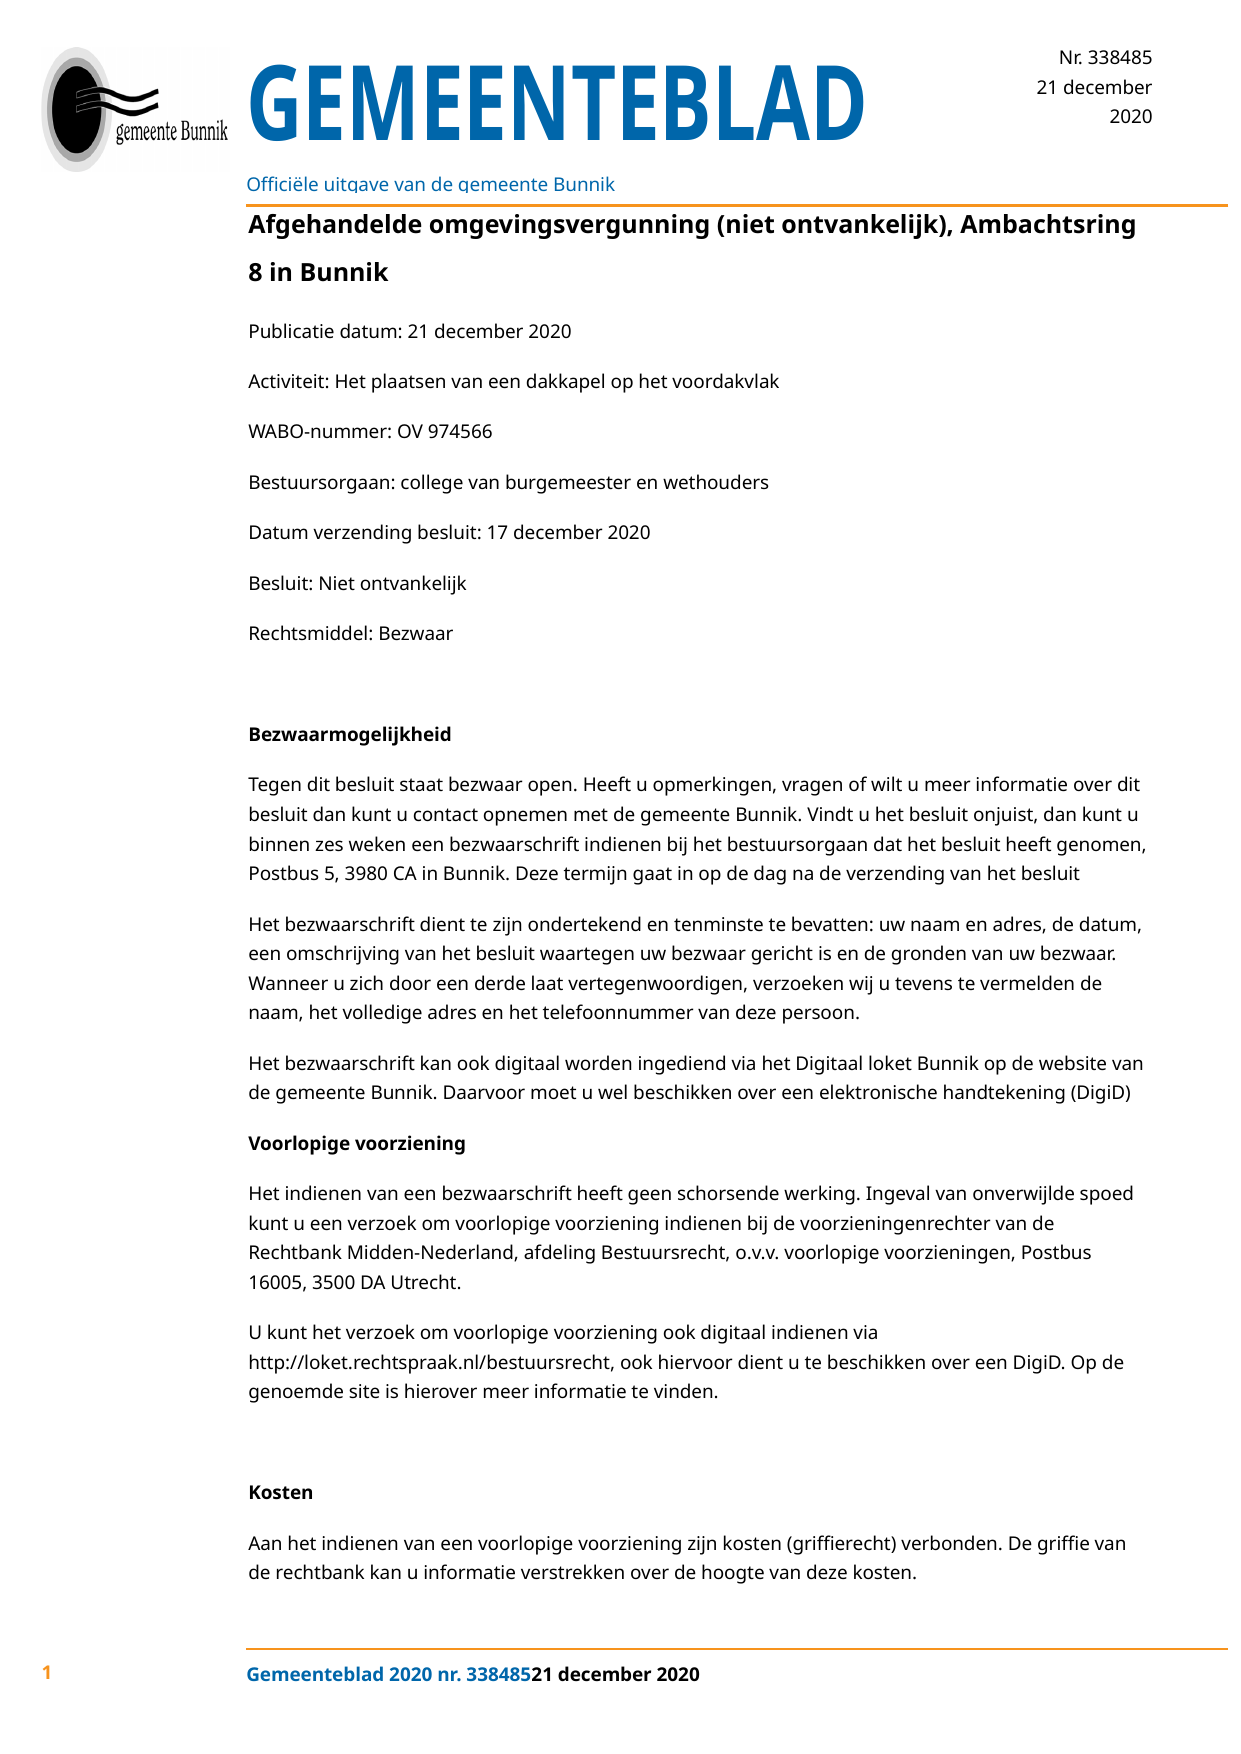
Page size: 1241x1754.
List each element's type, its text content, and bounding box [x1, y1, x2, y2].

text Kosten [248, 1479, 1152, 1505]
text Voorlopige voorziening [248, 1130, 1152, 1156]
text Rechtsmiddel: Bezwaar [248, 620, 1152, 646]
text Activiteit: Het plaatsen van een dakkapel op het voordakvlak [248, 368, 1152, 394]
text Aan het indienen van een voorlopige voorziening zijn kosten (griffierecht) verbonden. De griffie van de rechtbank kan u informatie verstrekken over de hoogte van deze kosten. [248, 1530, 1152, 1585]
text Het bezwaarschrift kan ook digitaal worden ingediend via het Digitaal loket Bunnik op de website van de gemeente Bunnik. Daarvoor moet u wel beschikken over een elektronische handtekening (DigiD) [248, 1050, 1152, 1105]
text WABO-nummer: OV 974566 [248, 419, 1152, 444]
text Tegen dit besluit staat bezwaar open. Heeft u opmerkingen, vragen of wilt u meer informatie over dit besluit dan kunt u contact opnemen met de gemeente Bunnik. Vindt u het besluit onjuist, dan kunt u binnen zes weken een bezwaarschrift indienen bij het bestuursorgaan dat het besluit heeft genomen, Postbus 5, 3980 CA in Bunnik. Deze termijn gaat in op de dag na de verzending van het besluit [248, 772, 1152, 886]
text U kunt het verzoek om voorlopige voorziening ook digitaal indienen via http://loket.rechtspraak.nl/bestuursrecht, ook hiervoor dient u te beschikken over een DigiD. Op de genoemde site is hierover meer informatie te vinden. [248, 1319, 1152, 1404]
text Publicatie datum: 21 december 2020 [248, 318, 1152, 344]
picture [41, 47, 231, 172]
text Bezwaarmogelijkheid [248, 721, 1152, 747]
text Bestuursorgaan: college van burgemeester en wethouders [248, 469, 1152, 495]
text Het bezwaarschrift dient te zijn ondertekend en tenminste te bevatten: uw naam en adres, de datum, een omschrijving van het besluit waartegen uw bezwaar gericht is en de gronden van uw bezwaar. Wanneer u zich door een derde laat vertegenwoordigen, verzoeken wij u tevens te vermelden de naam, het volledige adres en het telefoonnummer van deze persoon. [248, 911, 1152, 1025]
text Datum verzending besluit: 17 december 2020 [248, 519, 1152, 545]
text Besluit: Niet ontvankelijk [248, 570, 1152, 596]
text Afgehandelde omgevingsvergunning (niet ontvankelijk), Ambachtsring 8 in Bunnik [248, 207, 1152, 288]
text Het indienen van een bezwaarschrift heeft geen schorsende werking. Ingeval van onverwijlde spoed kunt u een verzoek om voorlopige voorziening indienen bij de voorzieningenrechter van de Rechtbank Midden-Nederland, afdeling Bestuursrecht, o.v.v. voorlopige voorzieningen, Postbus 16005, 3500 DA Utrecht. [248, 1180, 1152, 1295]
